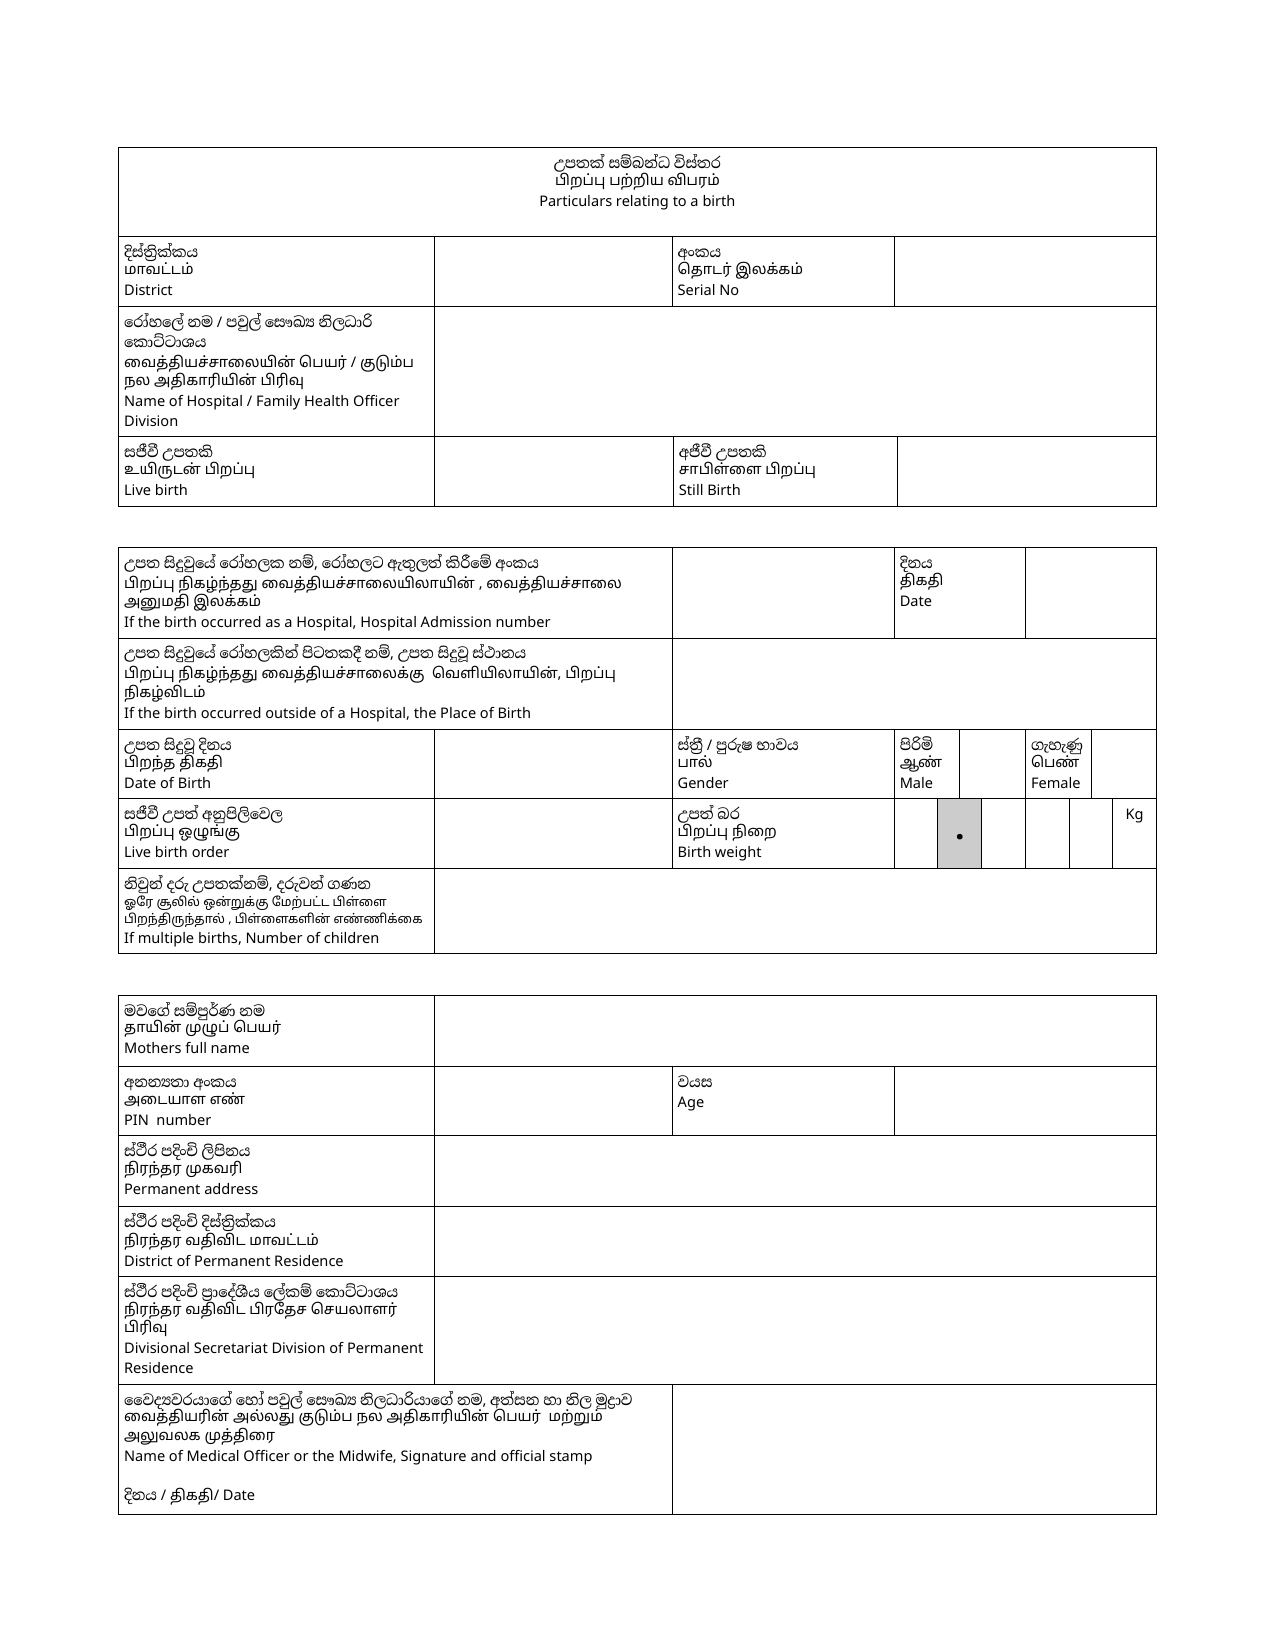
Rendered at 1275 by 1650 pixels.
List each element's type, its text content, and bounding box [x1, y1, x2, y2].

table_cell [960, 730, 1025, 798]
table_cell [1070, 799, 1112, 868]
table_header [898, 437, 1156, 506]
table_cell උපත සිදුවූ දිනය பிறந்த திகதி Date of Birth [119, 730, 434, 798]
table_cell උපත සිදුවුයේ රෝහලකින් පිටතකදී නම්, උපත සිදුවූ ස්ථානය பிறப்பு நிகழ்ந்தது வைத்தியச்சாலைக்கு வெளியிலாயின், பிறப்பு நிகழ்விடம் If the birth occurred outside of a Hospital, the Place of Birth [119, 639, 672, 729]
table_cell [1026, 799, 1069, 868]
table_cell [435, 1277, 1156, 1383]
table_cell ස්ථීර පදිංචි ලිපිනය நிரந்தர முகவரி Permanent address [119, 1136, 434, 1206]
table_cell [435, 1067, 672, 1135]
table_cell [673, 1385, 1156, 1514]
table_header මවගේ සම්පුර්ණ නම தாயின் முழுப் பெயர் Mothers full name [119, 996, 434, 1066]
table_cell Kg [1113, 799, 1156, 868]
table_cell අංකය தொடர் இலக்கம் Serial No [673, 237, 894, 306]
table_cell [435, 1136, 1156, 1206]
table_cell [435, 869, 1156, 953]
table_cell [435, 237, 672, 306]
table_header අජීවී උපතකි சாபிள்ளை பிறப்பு Still Birth [674, 437, 897, 506]
table_cell අනන්‍යතා අංකය அடையாள எண் PIN number [119, 1067, 434, 1135]
table_header උපතක් සම්බන්ධ විස්තර பிறப்பு பற்றிய விபரம் Particulars relating to a birth [119, 148, 1156, 236]
table_cell පිරිමි ஆண் Male [895, 730, 959, 798]
table_cell සජීවී උපත් අනුපිලිවෙල பிறப்பு ஒழுங்கு Live birth order [119, 799, 434, 868]
table_cell [673, 639, 1156, 729]
table_cell [435, 730, 672, 798]
table_header [435, 996, 1156, 1066]
table_cell . [938, 799, 981, 868]
table_cell [982, 799, 1025, 868]
table_header [435, 437, 673, 506]
table_cell [1092, 730, 1156, 798]
table_cell වෛද්‍යවරයාගේ හෝ පවුල් සෞඛ්‍ය නිලධාරියාගේ නම, අත්සන හා නිල මුද්‍රාව வைத்தியரின் அல்லது குடும்ப நல அதிகாரியின் பெயர் மற்றும் அலுவலக முத்திரை Name of Medical Officer or the Midwife, Signature and official stamp දිනය / திகதி/ Date [119, 1385, 672, 1514]
table_header සජීවී උපතකි உயிருடன் பிறப்பு Live birth [119, 437, 434, 506]
table_cell ගැහැණු பெண் Female [1026, 730, 1091, 798]
table_cell [435, 307, 1156, 436]
table_cell රෝහලේ නම / පවුල් සෞඛ්‍ය නිලධාරි කොට්ටාශය வைத்தியச்சாலையின் பெயர் / குடும்ப நல அதிகாரியின் பிரிவு Name of Hospital / Family Health Officer Division [119, 307, 434, 436]
table_cell ස්ථීර පදිංචි ප්‍රාදේශීය ලේකම් කොට්ටාශය நிரந்தர வதிவிட பிரதேச செயலாளர் பிரிவு Divisional Secretariat Division of Permanent Residence [119, 1277, 434, 1383]
table_header [673, 548, 894, 637]
table_header දිනය திகதி Date [895, 548, 1025, 637]
table_cell [895, 799, 937, 868]
table_cell ස්ත්‍රී / පුරුෂ භාවය பால் Gender [673, 730, 894, 798]
table_header [1026, 548, 1156, 637]
table_cell නිවුන් දරු උපතක්නම්, දරුවන් ගණන ஓரே சூலில் ஒன்றுக்கு மேற்பட்ட பிள்ளை பிறந்திருந்தால் , பிள்ளைகளின் எண்ணிக்கை If multiple births, Number of children [119, 869, 434, 953]
table_cell [895, 237, 1156, 306]
table_cell [435, 799, 672, 868]
table_cell දිස්ත්‍රික්කය மாவட்டம் District [119, 237, 434, 306]
table_cell [895, 1067, 1156, 1135]
table_cell ස්ථීර පදිංචි දිස්ත්‍රික්කය நிரந்தர வதிவிட மாவட்டம் District of Permanent Residence [119, 1207, 434, 1276]
table_header උපත සිදුවුයේ රෝහලක නම්, රෝහලට ඇතුලත් කිරීමේ අංකය பிறப்பு நிகழ்ந்தது வைத்தியச்சாலையிலாயின் , வைத்தியச்சாலை அனுமதி இலக்கம் If the birth occurred as a Hospital, Hospital Admission number [119, 548, 672, 637]
table_cell වයස Age [673, 1067, 894, 1135]
table_cell [435, 1207, 1156, 1276]
table_cell උපත් බර பிறப்பு நிறை Birth weight [673, 799, 894, 868]
